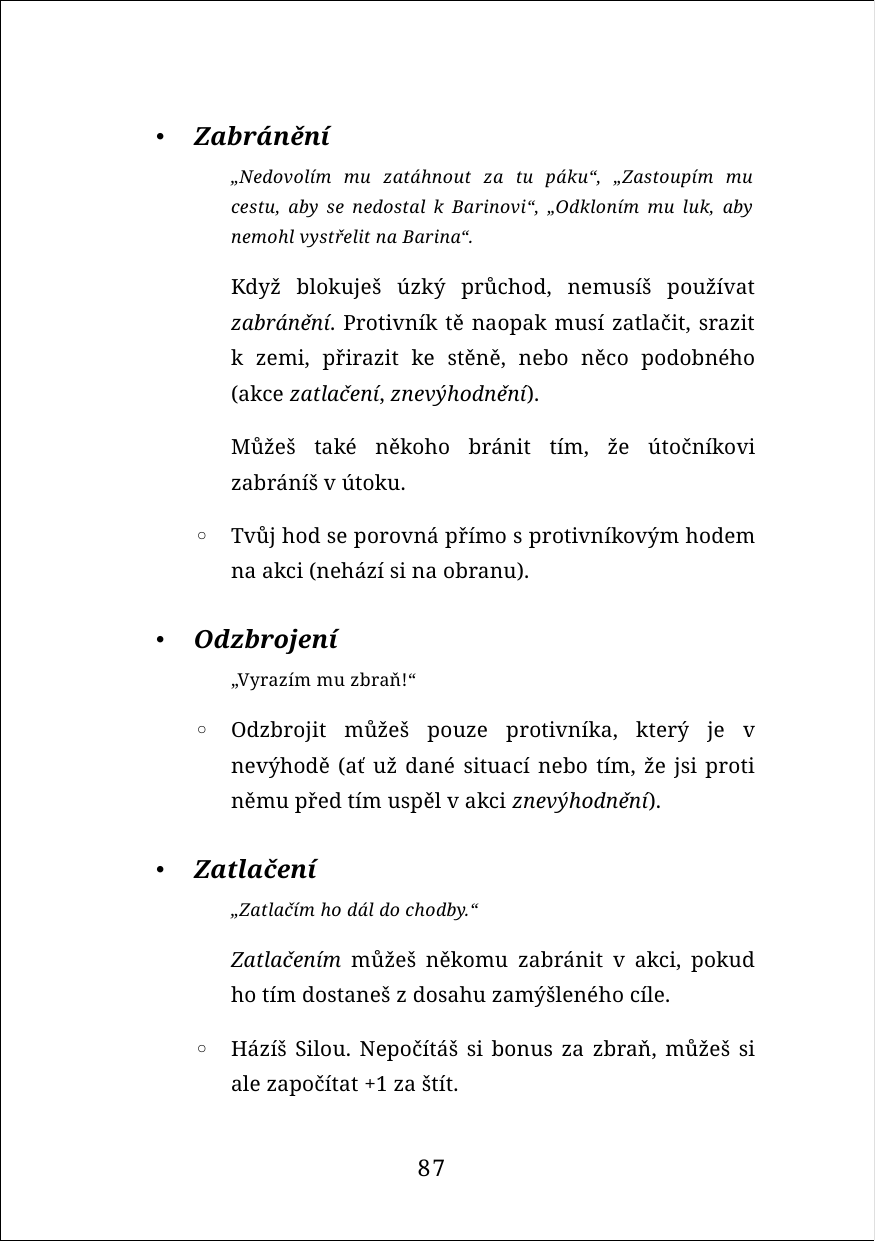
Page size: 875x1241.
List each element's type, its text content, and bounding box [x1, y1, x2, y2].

subtitle Odzbrojení [156, 621, 756, 656]
list „Zatlačím ho dál do chodby.“ [193, 897, 756, 921]
list Můžeš také někoho bránit tím, že útočníkovi zabráníš v útoku. [193, 432, 756, 496]
list „Nedovolím mu zatáhnout za tu páku“, „Zastoupím mu cestu, aby se nedostal k Barinovi“, „Odkloním mu luk, aby nemohl vystřelit na Barina“. [193, 164, 756, 249]
list Zatlačením můžeš někomu zabránit v akci, pokud ho tím dostaneš z dosahu zamýšleného cíle. [193, 945, 756, 1009]
subtitle Zatlačení [156, 851, 756, 885]
list „Vyrazím mu zbraň!“ [193, 667, 756, 691]
subtitle Zabránění [156, 118, 756, 152]
list Házíš Silou. Nepočítáš si bonus za zbraň, můžeš si ale započítat +1 za štít. [193, 1034, 756, 1098]
list Odzbrojit můžeš pouze protivníka, který je v nevýhodě (ať už dané situací nebo tím, že jsi proti němu před tím uspěl v akci znevýhodnění). [193, 715, 756, 815]
list Tvůj hod se porovná přímo s protivníkovým hodem na akci (nehází si na obranu). [193, 521, 756, 585]
list Když blokuješ úzký průchod, nemusíš používat zabránění. Protivník tě naopak musí zatlačit, srazit k zemi, přirazit ke stěně, nebo něco podobného (akce zatlačení, znevýhodnění). [193, 272, 756, 407]
